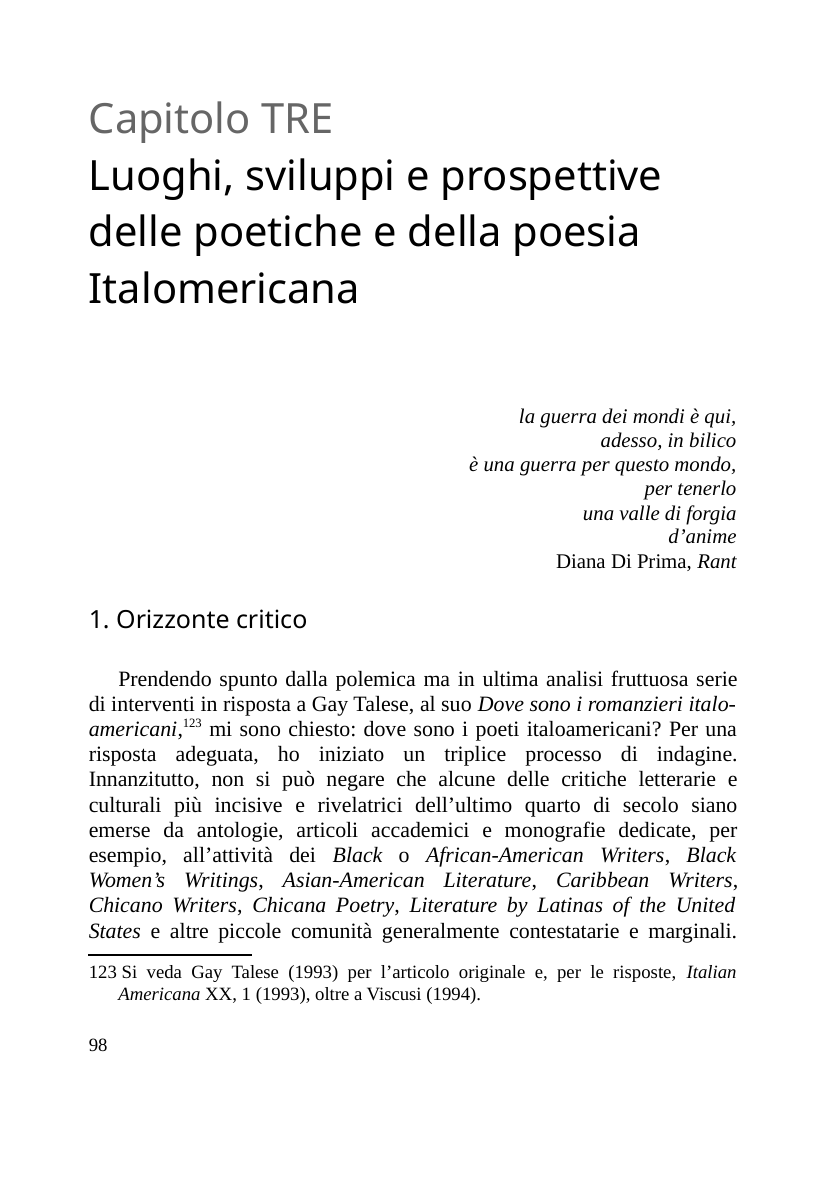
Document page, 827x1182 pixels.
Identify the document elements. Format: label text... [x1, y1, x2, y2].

text Capitolo TRE Luoghi, sviluppi e prospettive delle poetiche e della poesia Italomericana [88, 88, 738, 316]
text Diana Di Prima, Rant [88, 548, 738, 573]
text 1. Orizzonte critico [88, 602, 738, 636]
text una valle di forgia [88, 500, 738, 524]
text la guerra dei mondi è qui, [88, 404, 738, 428]
text Prendendo spunto dalla polemica ma in ultima analisi fruttuosa serie di interventi in risposta a Gay Talese, al suo Dove sono i romanzieri italo-americani, mi sono chiesto: dove sono i poeti italoamericani? Per una risposta adeguata, ho iniziato un triplice processo di indagine. Innanzitutto, non si può negare che alcune delle critiche letterarie e culturali più incisive e rivelatrici dell’ultimo quarto di secolo siano emerse da antologie, articoli accademici e monografie dedicate, per esempio, all’attività dei Black o African-American Writers, Black Women’s Writings, Asian-American Literature, Caribbean Writers, Chicano Writers, Chicana Poetry, Literature by Latinas of the United States e altre piccole comunità generalmente contestatarie e marginali. [88, 666, 738, 943]
text per tenerlo [88, 476, 738, 500]
text adesso, in bilico [88, 428, 738, 452]
text è una guerra per questo mondo, [88, 452, 738, 476]
text d’anime [88, 524, 738, 548]
text Si veda Gay Talese (1993) per l’articolo originale e, per le risposte, Italian Americana XX, 1 (1993), oltre a Viscusi (1994). [88, 961, 738, 1004]
